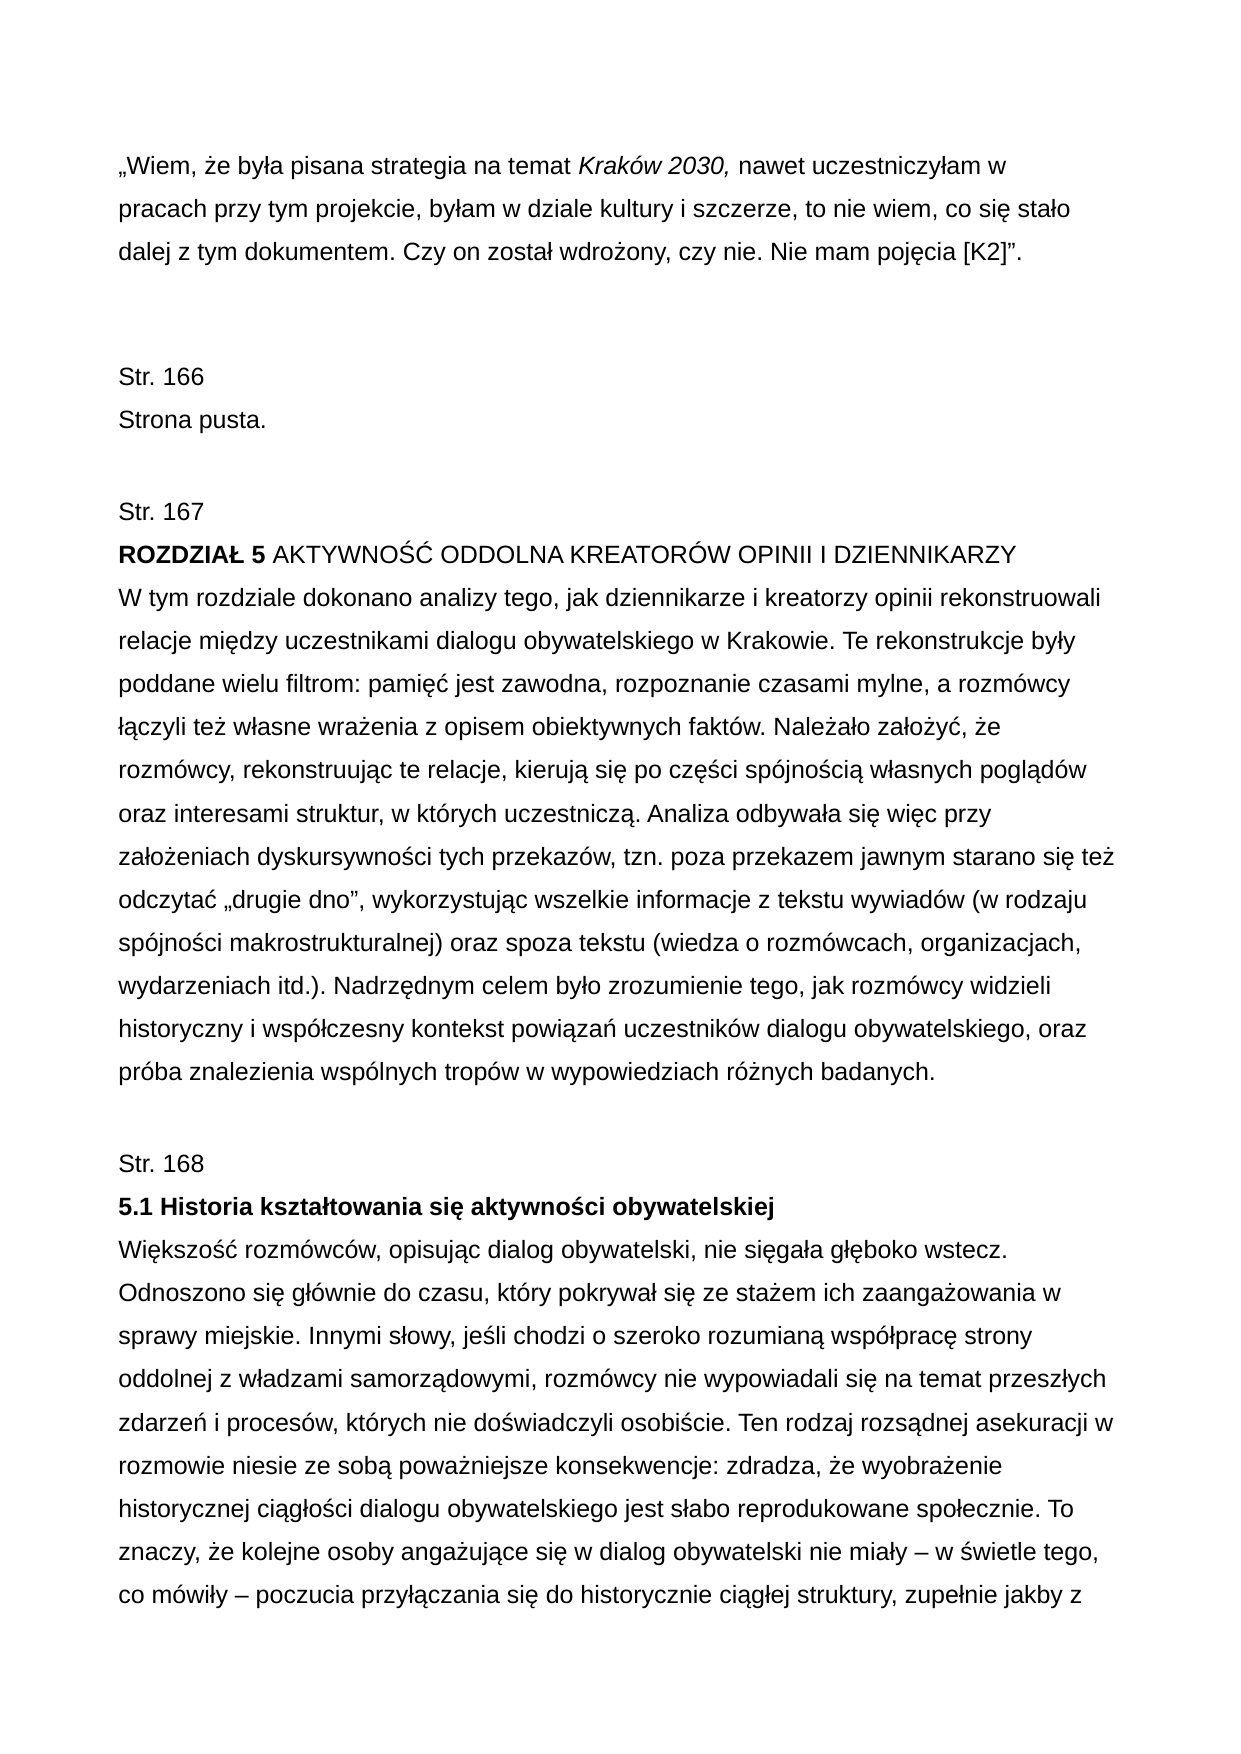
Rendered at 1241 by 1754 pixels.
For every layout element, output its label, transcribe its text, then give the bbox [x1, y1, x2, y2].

text Większość rozmówców, opisując dialog obywatelski, nie sięgała głęboko wstecz. Odnoszono się głównie do czasu, który pokrywał się ze stażem ich zaangażowania w sprawy miejskie. Innymi słowy, jeśli chodzi o szeroko rozumianą współpracę strony oddolnej z władzami samorządowymi, rozmówcy nie wypowiadali się na temat przeszłych zdarzeń i procesów, których nie doświadczyli osobiście. Ten rodzaj rozsądnej asekuracji w rozmowie niesie ze sobą poważniejsze konsekwencje: zdradza, że wyobrażenie historycznej ciągłości dialogu obywatelskiego jest słabo reprodukowane społecznie. To znaczy, że kolejne osoby angażujące się w dialog obywatelski nie miały – w świetle tego, co mówiły – poczucia przyłączania się do historycznie ciągłej struktury, zupełnie jakby z [118, 1235, 1122, 1609]
text „Wiem, że była pisana strategia na temat Kraków 2030, nawet uczestniczyłam w pracach przy tym projekcie, byłam w dziale kultury i szczerze, to nie wiem, co się stało dalej z tym dokumentem. Czy on został wdrożony, czy nie. Nie mam pojęcia [K2]”. [118, 118, 1122, 299]
text Strona pusta. [118, 405, 1122, 434]
text Str. 167 [118, 497, 1122, 525]
subtitle ROZDZIAŁ 5 AKTYWNOŚĆ ODDOLNA KREATORÓW OPINII I DZIENNIKARZY [118, 540, 1122, 568]
subtitle 5.1 Historia kształtowania się aktywności obywatelskiej [118, 1192, 1122, 1221]
text Str. 168 [118, 1149, 1122, 1178]
text Str. 166 [118, 362, 1122, 391]
text W tym rozdziale dokonano analizy tego, jak dziennikarze i kreatorzy opinii rekonstruowali relacje między uczestnikami dialogu obywatelskiego w Krakowie. Te rekonstrukcje były poddane wielu filtrom: pamięć jest zawodna, rozpoznanie czasami mylne, a rozmówcy łączyli też własne wrażenia z opisem obiektywnych faktów. Należało założyć, że rozmówcy, rekonstruując te relacje, kierują się po części spójnością własnych poglądów oraz interesami struktur, w których uczestniczą. Analiza odbywała się więc przy założeniach dyskursywności tych przekazów, tzn. poza przekazem jawnym starano się też odczytać „drugie dno”, wykorzystując wszelkie informacje z tekstu wywiadów (w rodzaju spójności makrostrukturalnej) oraz spoza tekstu (wiedza o rozmówcach, organizacjach, wydarzeniach itd.). Nadrzędnym celem było zrozumienie tego, jak rozmówcy widzieli historyczny i współczesny kontekst powiązań uczestników dialogu obywatelskiego, oraz próba znalezienia wspólnych tropów w wypowiedziach różnych badanych. [118, 583, 1122, 1086]
